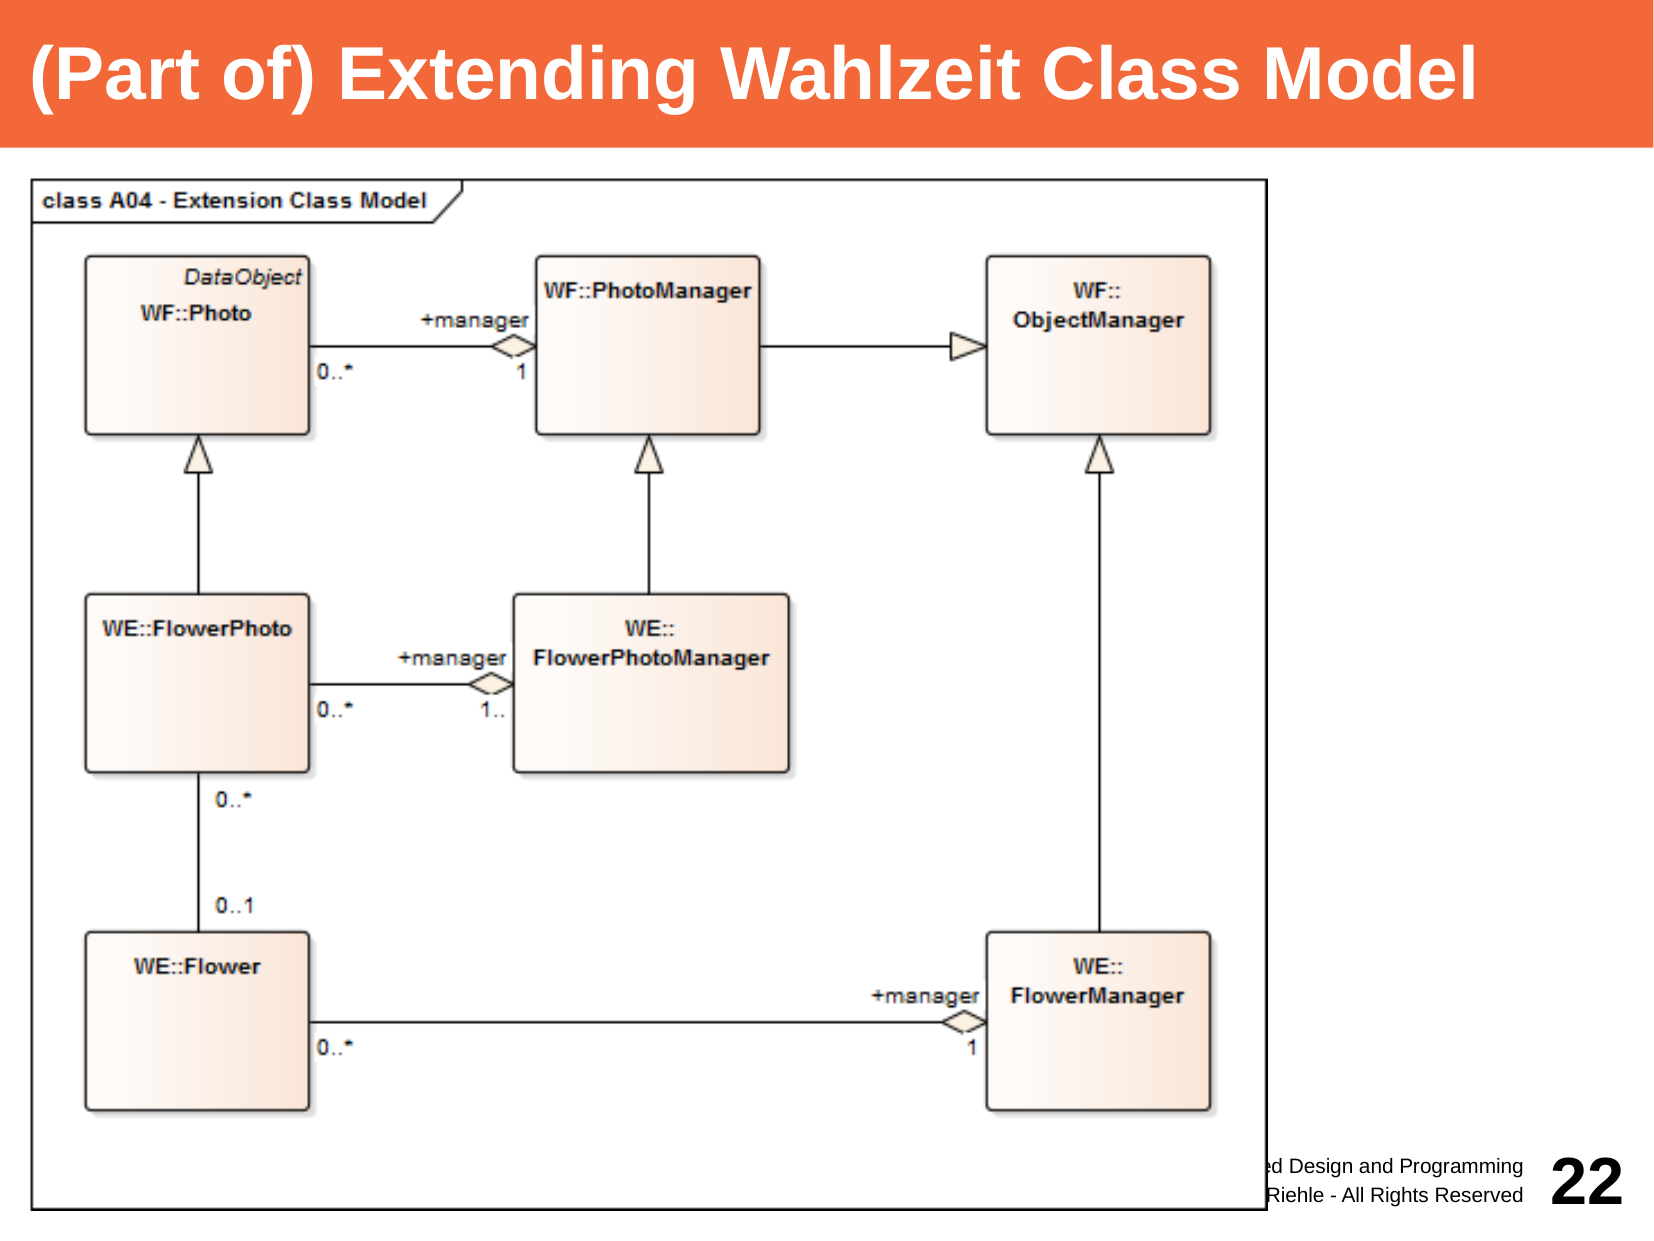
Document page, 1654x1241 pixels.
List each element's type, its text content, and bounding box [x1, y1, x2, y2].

title (Part of) Extending Wahlzeit Class Model [0, 0, 1654, 148]
picture [29, 177, 1268, 1211]
